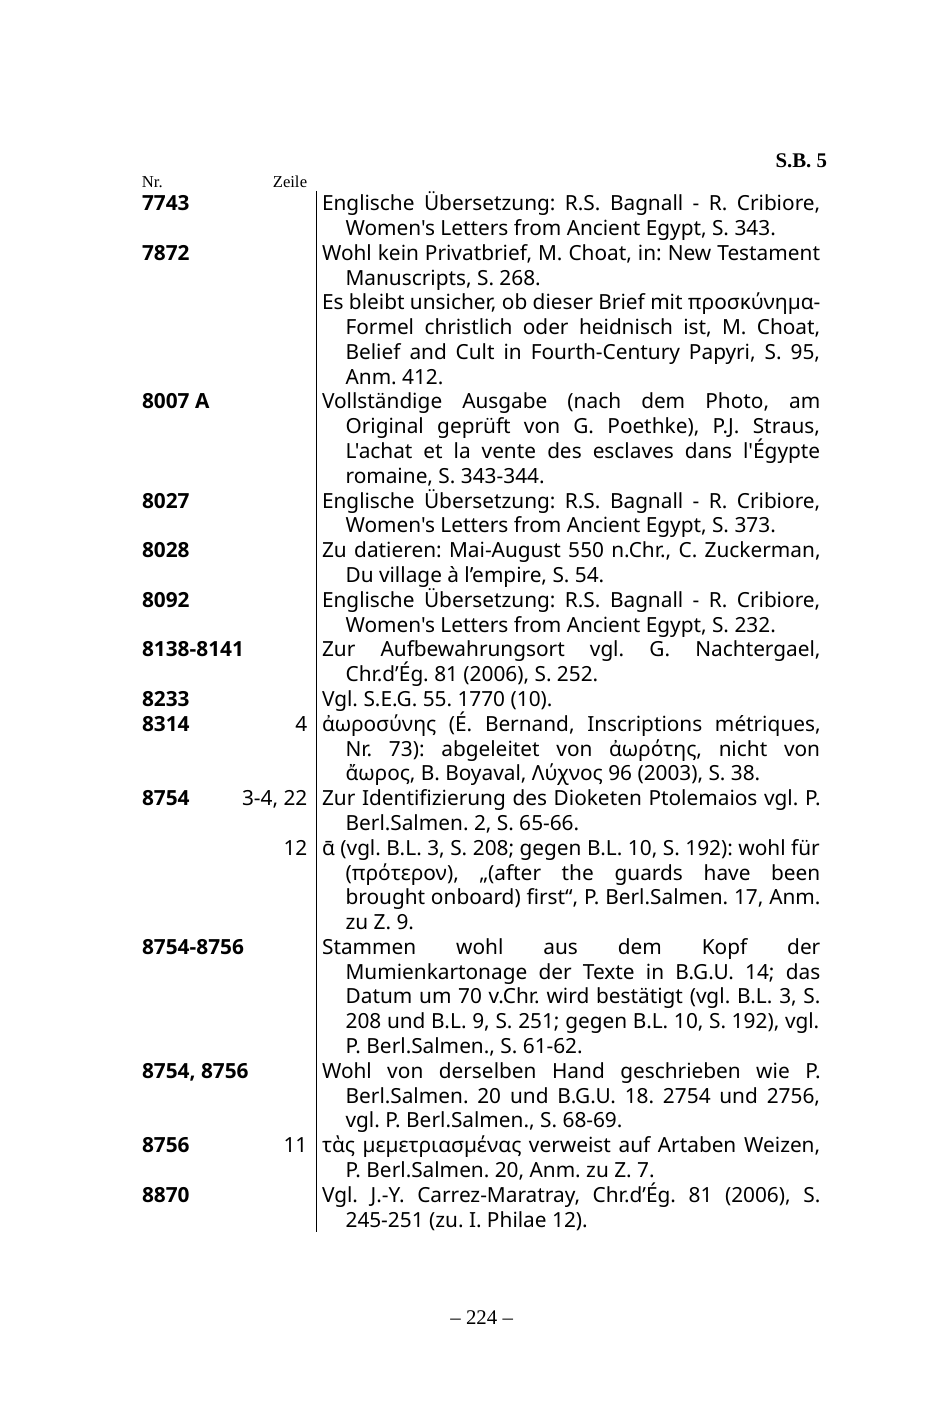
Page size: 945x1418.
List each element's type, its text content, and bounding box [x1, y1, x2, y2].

table_cell Englische Übersetzung: R.S. Bagnall - R. Cribiore, Women's Letters from Ancient Egypt, S. 373. [317, 488, 827, 538]
table_cell 12 [136, 835, 316, 934]
table_cell Zur Identifizierung des Dioketen Ptolemaios vgl. P. Berl.Salmen. 2, S. 65-66. [317, 786, 827, 835]
table_cell Zu datieren: Mai-August 550 n.Chr., C. Zuckerman, Du village à l’empire, S. 54. [317, 538, 827, 587]
table_cell 8233 [136, 687, 316, 711]
table_cell 8028 [136, 538, 316, 587]
table_cell Englische Übersetzung: R.S. Bagnall - R. Cribiore, Women's Letters from Ancient Egypt, S. 343. [317, 191, 827, 240]
table_cell 8007 A [136, 389, 316, 488]
table_cell 8027 [136, 488, 316, 538]
table_cell ᾱ (vgl. B.L. 3, S. 208; gegen B.L. 10, S. 192): wohl für (πρότερον), „(after the guards have been brought onboard) first“, P. Berl.Salmen. 17, Anm. zu Z. 9. [317, 835, 827, 934]
table_cell [224, 290, 316, 389]
table_cell 7743 [136, 191, 316, 240]
table_cell 8756 [136, 1133, 224, 1182]
table_cell 8870 [136, 1183, 316, 1232]
table_cell ἀωροσύνης (É. Bernand, Inscriptions métriques, Nr. 73): abgeleitet von ἀωρότης, nicht von ἄωρος, B. Boyaval, Λύχνος 96 (2003), S. 38. [317, 711, 827, 786]
table_cell 4 [224, 711, 316, 786]
table_cell Vollständige Ausgabe (nach dem Photo, am Original geprüft von G. Poethke), P.J. Straus, L'achat et la vente des esclaves dans l'Égypte romaine, S. 343-344. [317, 389, 827, 488]
table_cell 8754-8756 [136, 935, 316, 1058]
table_cell 8138-8141 [136, 637, 316, 687]
table_cell [136, 290, 224, 389]
table_cell Zur Aufbewahrungsort vgl. G. Nachtergael, Chr.d’Ég. 81 (2006), S. 252. [317, 637, 827, 687]
table_cell 7872 [136, 240, 316, 290]
table_cell Vgl. S.E.G. 55. 1770 (10). [317, 687, 827, 711]
table_cell Es bleibt unsicher, ob dieser Brief mit προσκύνημα-Formel christlich oder heidnisch ist, M. Choat, Belief and Cult in Fourth-Century Papyri, S. 95, Anm. 412. [317, 290, 827, 389]
table_cell 8092 [136, 588, 316, 637]
table_cell Stammen wohl aus dem Kopf der Mumienkartonage der Texte in B.G.U. 14; das Datum um 70 v.Chr. wird bestätigt (vgl. B.L. 3, S. 208 und B.L. 9, S. 251; gegen B.L. 10, S. 192), vgl. P. Berl.Salmen., S. 61-62. [317, 935, 827, 1058]
table_cell 11 [224, 1133, 316, 1182]
table_cell Vgl. J.-Y. Carrez-Maratray, Chr.d’Ég. 81 (2006), S. 245-251 (zu. I. Philae 12). [317, 1183, 827, 1232]
table_cell Englische Übersetzung: R.S. Bagnall - R. Cribiore, Women's Letters from Ancient Egypt, S. 232. [317, 588, 827, 637]
table_cell 3-4, 22 [224, 786, 316, 835]
table_cell 8754, 8756 [136, 1059, 316, 1133]
table_cell τὰς μεμετριασμένας verweist auf Artaben Weizen, P. Berl.Salmen. 20, Anm. zu Z. 7. [317, 1133, 827, 1182]
table_cell 8314 [136, 711, 224, 786]
table_cell Wohl von derselben Hand geschrieben wie P. Berl.Salmen. 20 und B.G.U. 18. 2754 und 2756, vgl. P. Berl.Salmen., S. 68-69. [317, 1059, 827, 1133]
table_cell Wohl kein Privatbrief, M. Choat, in: New Testament Manuscripts, S. 268. [317, 240, 827, 290]
table_cell 8754 [136, 786, 224, 835]
